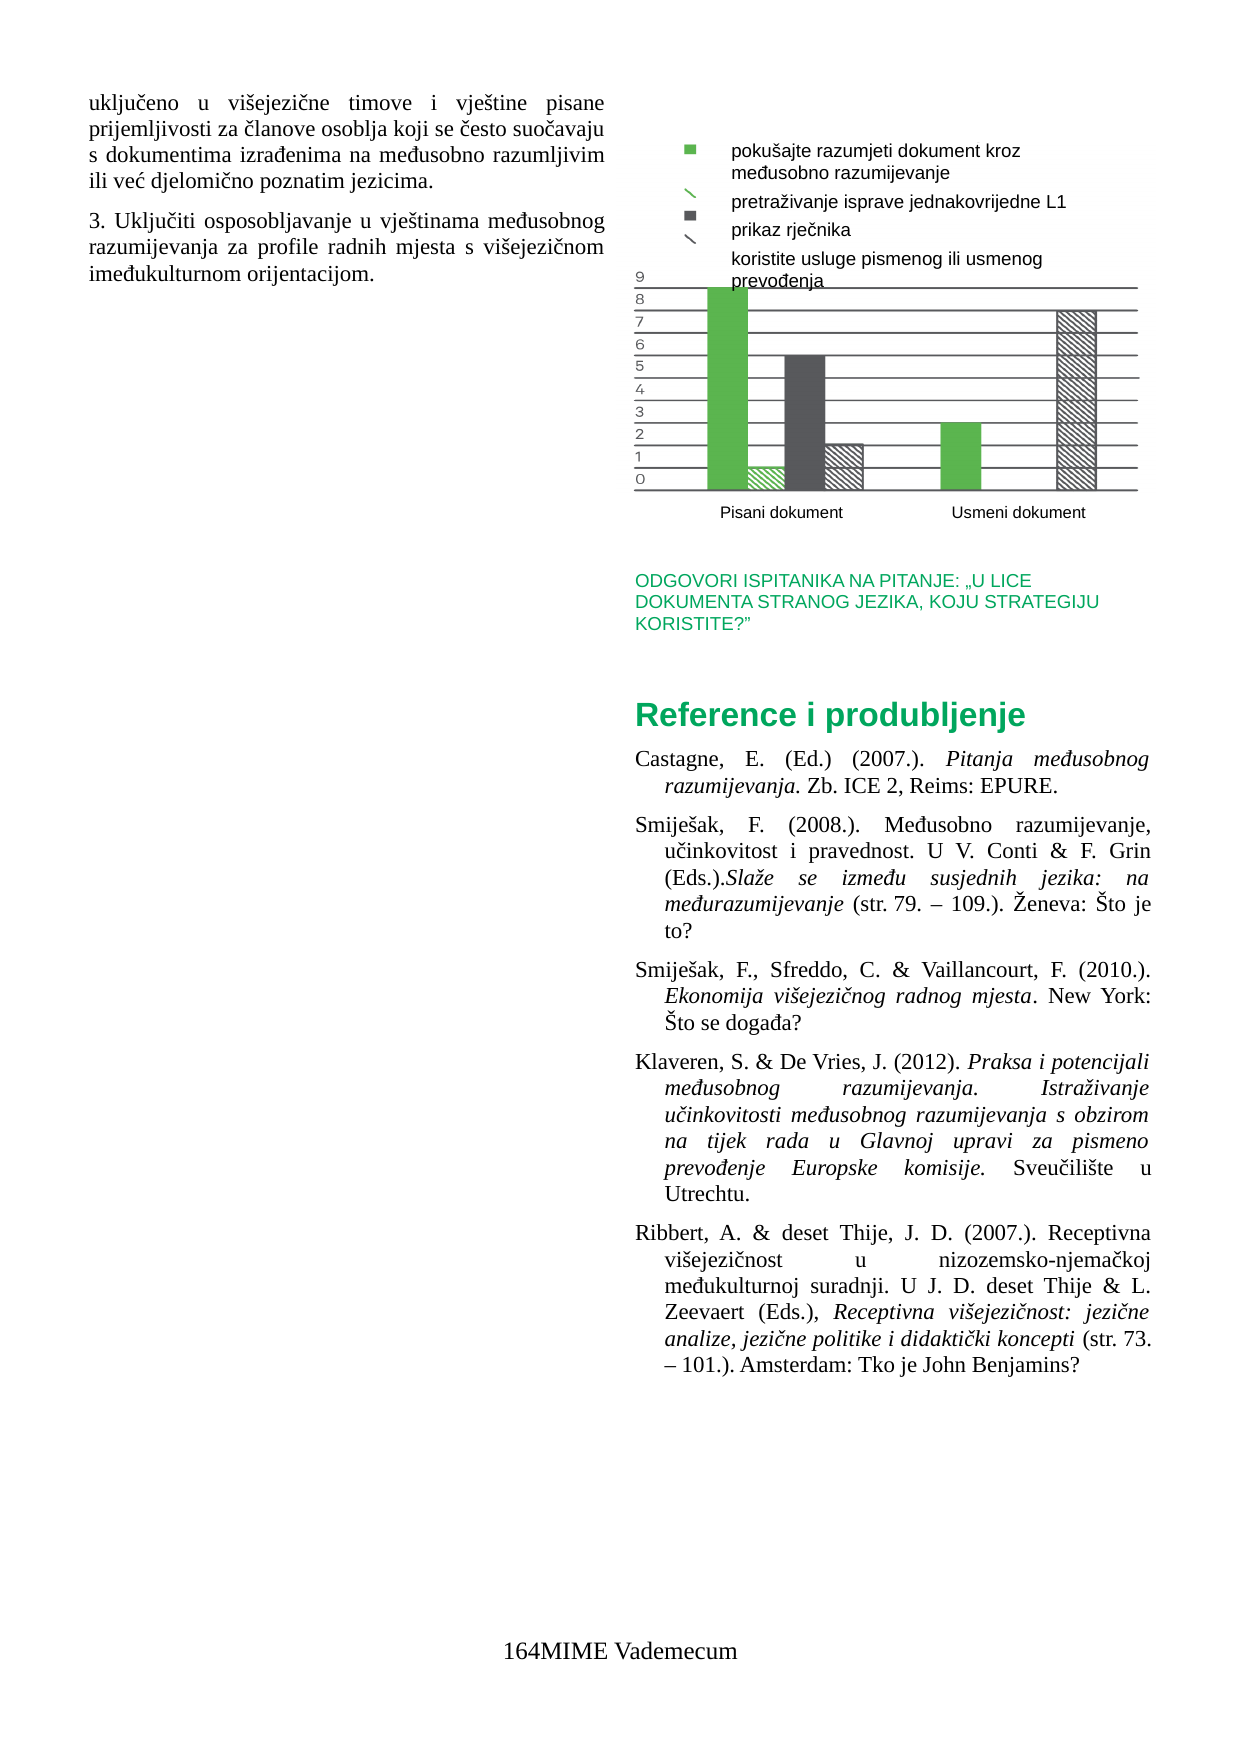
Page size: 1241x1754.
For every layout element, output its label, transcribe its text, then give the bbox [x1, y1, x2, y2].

text 3. Uključiti osposobljavanje u vještinama međusobnog razumijevanja za profile radnih mjesta s višejezičnom imeđukulturnom orijentacijom. [88, 207, 605, 286]
subtitle Reference i produbljenje [635, 694, 1152, 733]
text Ribbert, A. & deset Thije, J. D. (2007.). Receptivna višejezičnost u nizozemsko-njemačkoj međukulturnoj suradnji. U J. D. deset Thije & L. Zeevaert (Eds.), Receptivna višejezičnost: jezične analize, jezične politike i didaktički koncepti (str. 73. – 101.). Amsterdam: Tko je John Benjamins? [635, 1219, 1152, 1377]
text ODGOVORI ISPITANIKA NA PITANJE: „U LICE DOKUMENTA STRANOG JEZIKA, KOJU STRATEGIJU KORISTITE?” [635, 569, 1152, 634]
text Castagne, E. (Ed.) (2007.). Pitanja međusobnog razumijevanja. Zb. ICE 2, Reims: EPURE. [635, 746, 1152, 798]
text uključeno u višejezične timove i vještine pisane prijemljivosti za članove osoblja koji se često suočavaju s dokumentima izrađenima na međusobno razumljivim ili već djelomično poznatim jezicima. [88, 88, 605, 194]
text Smiješak, F. (2008.). Međusobno razumijevanje, učinkovitost i pravednost. U V. Conti & F. Grin (Eds.).Slaže se između susjednih jezika: na međurazumijevanje (str. 79. – 109.). Ženeva: Što je to? [635, 811, 1152, 943]
picture [616, 141, 1156, 493]
text Smiješak, F., Sfreddo, C. & Vaillancourt, F. (2010.). Ekonomija višejezičnog radnog mjesta. New York: Što se događa? [635, 956, 1152, 1035]
text Klaveren, S. & De Vries, J. (2012). Praksa i potencijali međusobnog razumijevanja. Istraživanje učinkovitosti međusobnog razumijevanja s obzirom na tijek rada u Glavnoj upravi za pismeno prevođenje Europske komisije. Sveučilište u Utrechtu. [635, 1048, 1152, 1206]
